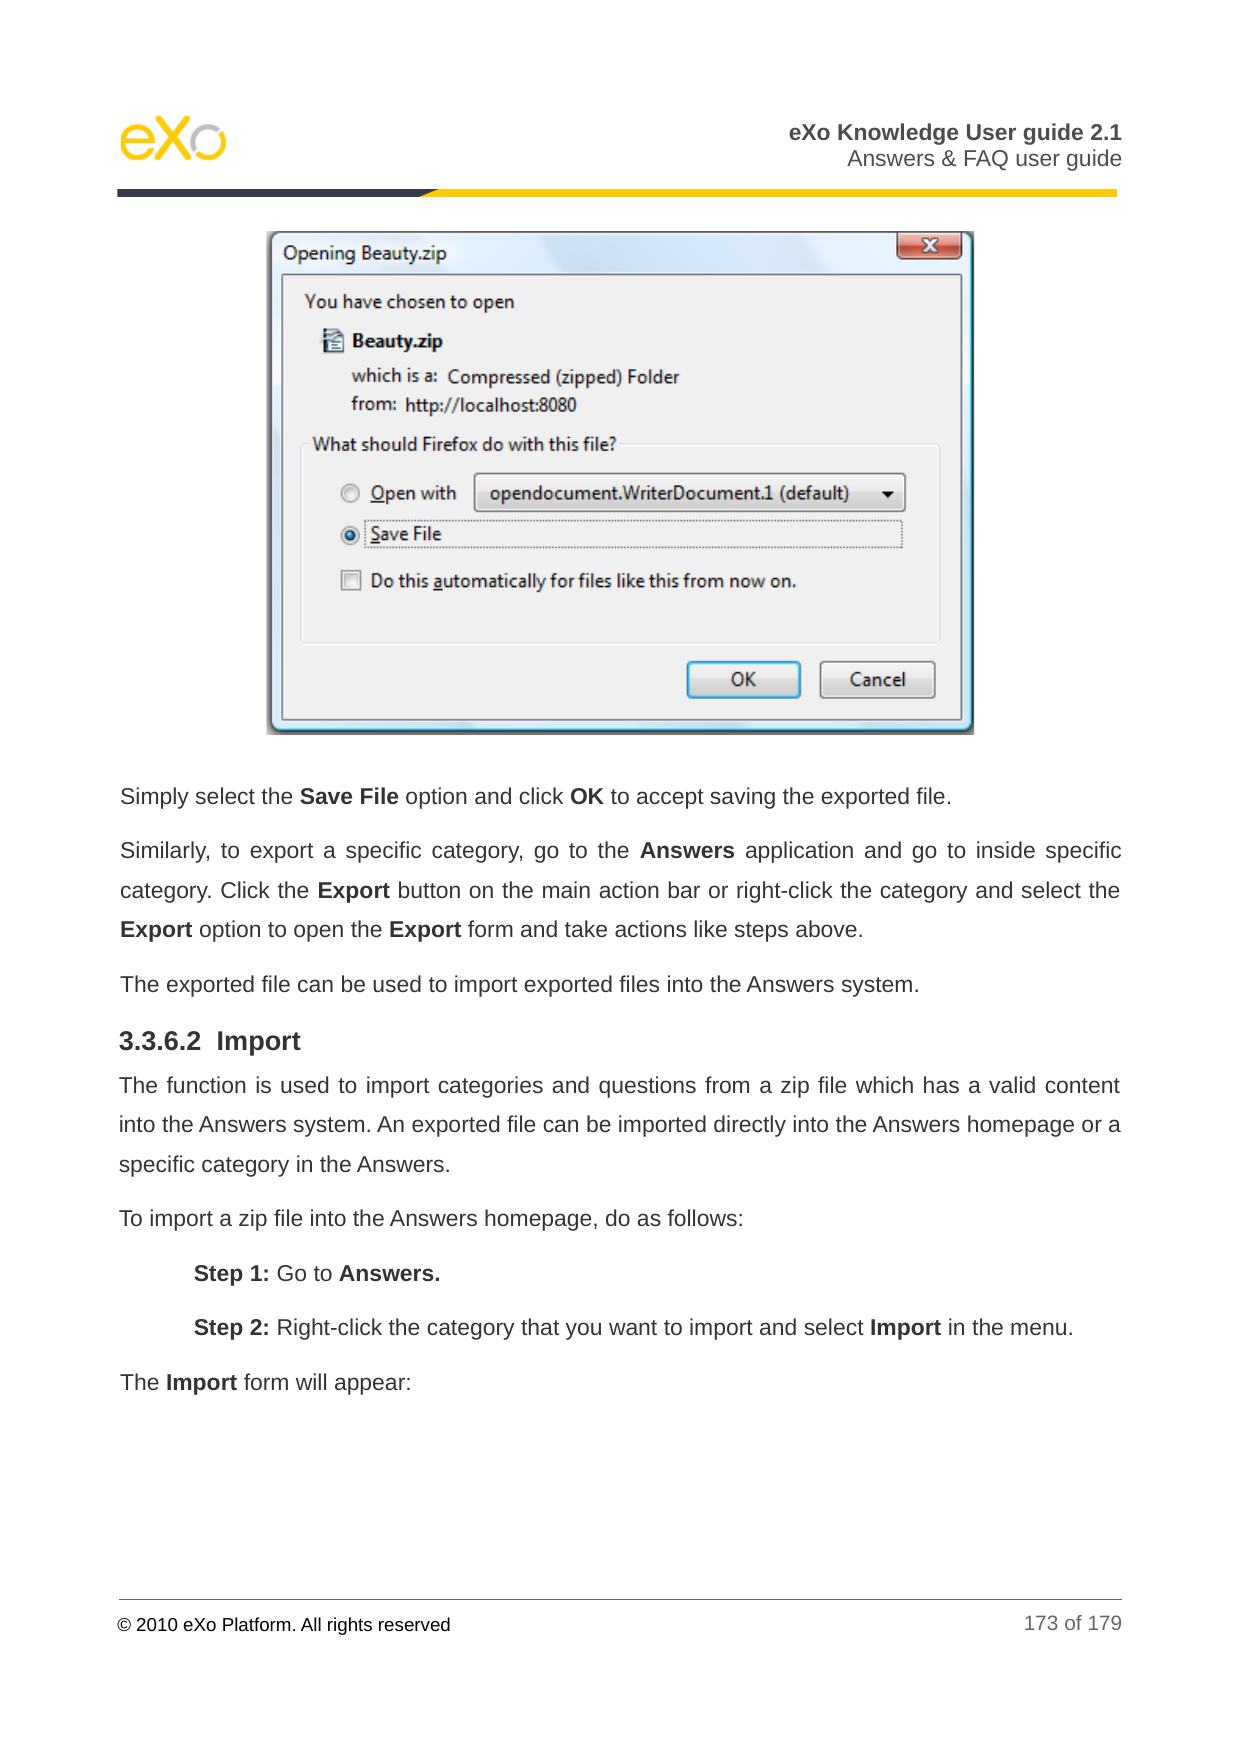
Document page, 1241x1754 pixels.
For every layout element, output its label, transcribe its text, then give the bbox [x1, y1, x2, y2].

picture [120, 115, 227, 161]
list Simply select the Save File option and click OK to accept saving the exported file. [82, 783, 1122, 809]
text The function is used to import categories and questions from a zip file which has a valid content into the Answers system. An exported file can be imported directly into the Answers homepage or a specific category in the Answers. [118, 1072, 1122, 1177]
list The Import form will appear: [82, 1368, 1122, 1395]
list Similarly, to export a specific category, go to the Answers application and go to inside specific category. Click the Export button on the main action bar or right-click the category and select the Export option to open the Export form and take actions like steps above. [82, 837, 1122, 943]
subtitle Import [118, 1025, 1122, 1057]
text To import a zip file into the Answers homepage, do as follows: [118, 1205, 1122, 1231]
picture [117, 189, 1118, 197]
list The exported file can be used to import exported files into the Answers system. [82, 971, 1122, 997]
picture [266, 231, 975, 735]
list Step 2: Right-click the category that you want to import and select Import in the menu. [156, 1314, 1122, 1340]
list Step 1: Go to Answers. [156, 1259, 1122, 1286]
